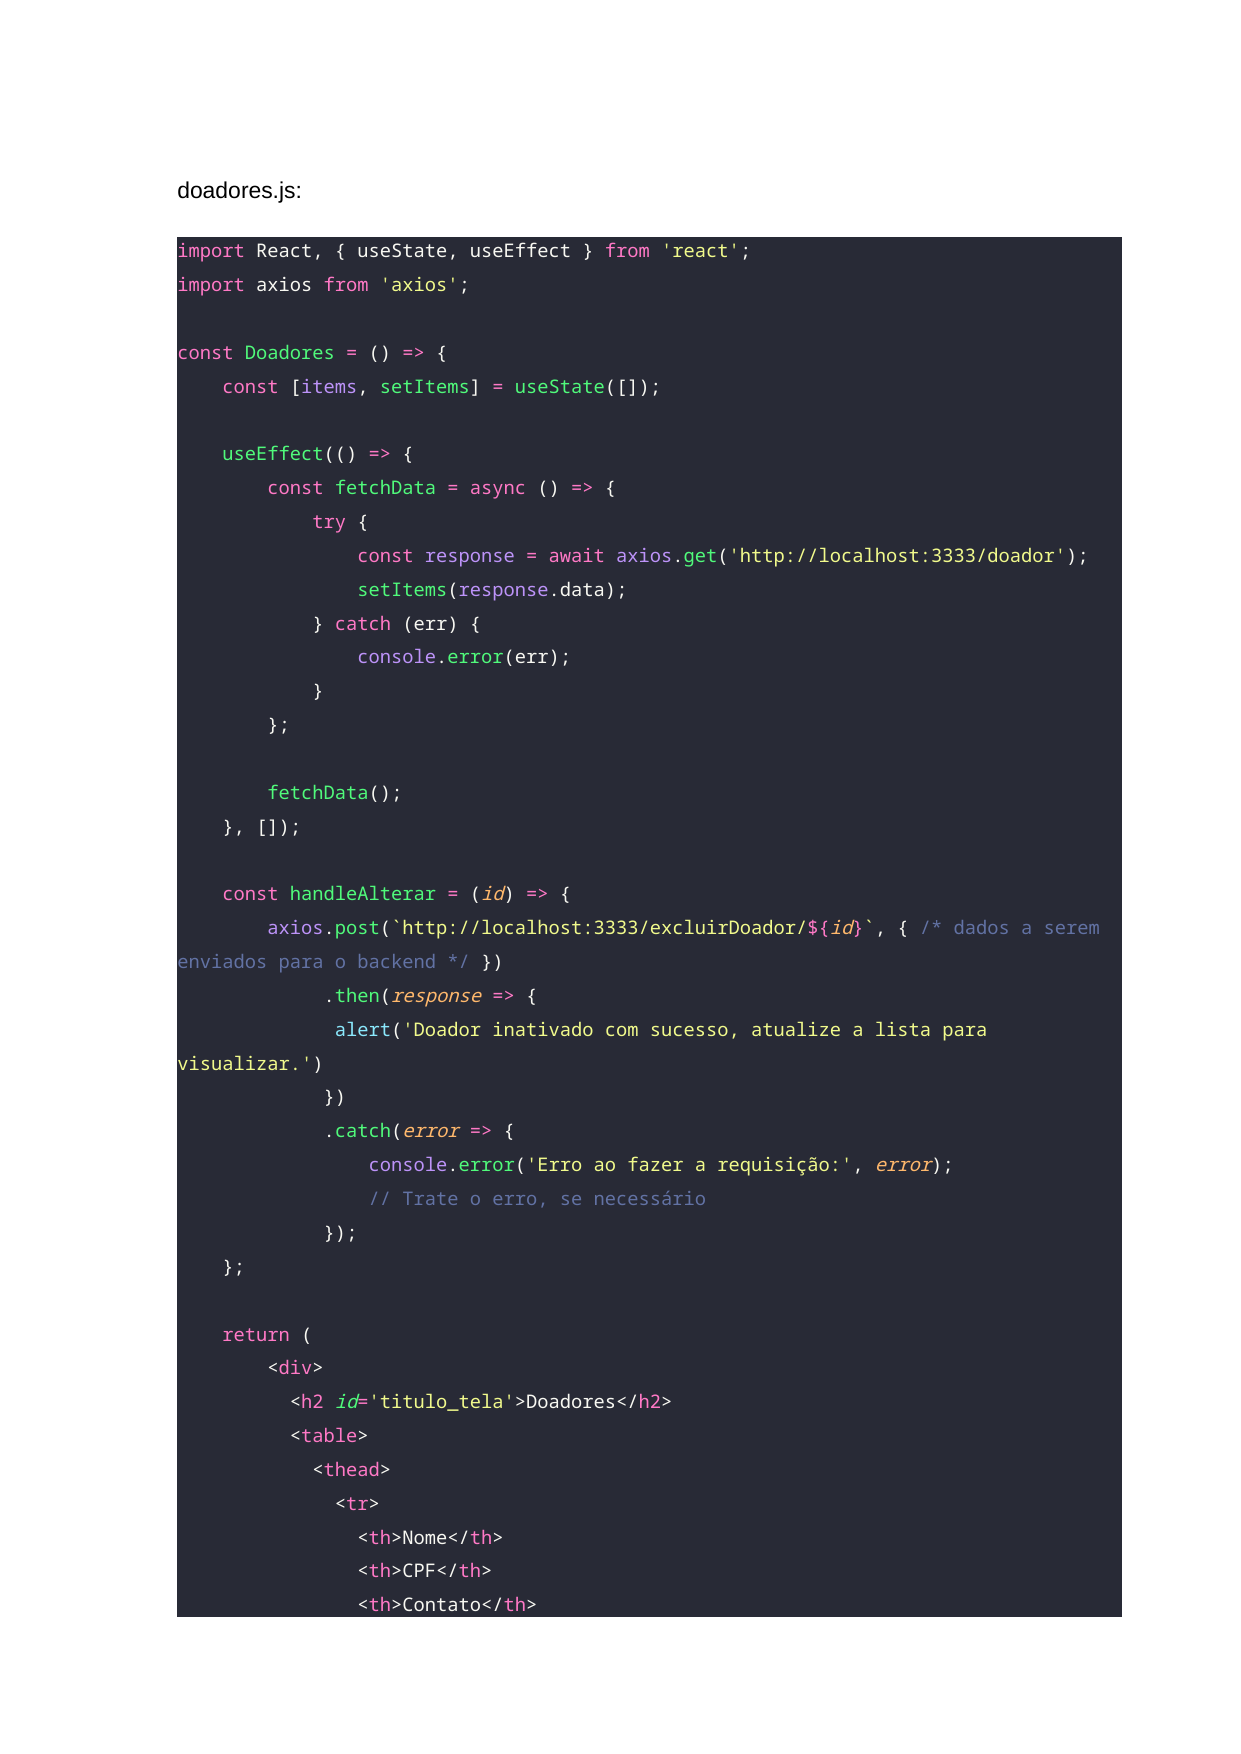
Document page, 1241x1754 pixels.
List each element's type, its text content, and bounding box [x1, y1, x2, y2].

text const handleAlterar = (id) => { [177, 881, 1122, 906]
text } catch (err) { [177, 610, 1122, 635]
text .catch(error => { [177, 1118, 1122, 1143]
text }; [177, 1253, 1122, 1279]
text // Trate o erro, se necessário [177, 1185, 1122, 1211]
text console.error('Erro ao fazer a requisição:', error); [177, 1152, 1122, 1177]
text const response = await axios.get('http://localhost:3333/doador'); [177, 542, 1122, 568]
text <div> [177, 1355, 1122, 1380]
text }, []); [177, 813, 1122, 838]
text }; [177, 711, 1122, 737]
text .then(response => { [177, 982, 1122, 1008]
text <thead> [177, 1456, 1122, 1482]
text doadores.js: [177, 177, 1122, 203]
text try { [177, 508, 1122, 534]
text <th>CPF</th> [177, 1558, 1122, 1583]
text }); [177, 1219, 1122, 1245]
text <th>Nome</th> [177, 1524, 1122, 1549]
text <table> [177, 1422, 1122, 1448]
text fetchData(); [177, 779, 1122, 805]
text import axios from 'axios'; [177, 271, 1122, 297]
text setItems(response.data); [177, 576, 1122, 602]
text axios.post(`http://localhost:3333/excluirDoador/${id}`, { /* dados a serem enviados para o backend */ }) [177, 914, 1122, 974]
text console.error(err); [177, 644, 1122, 669]
text }) [177, 1084, 1122, 1109]
text return ( [177, 1321, 1122, 1346]
text useEffect(() => { [177, 441, 1122, 466]
text <h2 id='titulo_tela'>Doadores</h2> [177, 1388, 1122, 1414]
text <th>Contato</th> [177, 1592, 1122, 1617]
text } [177, 678, 1122, 703]
text const Doadores = () => { [177, 339, 1122, 364]
text alert('Doador inativado com sucesso, atualize a lista para visualizar.') [177, 1016, 1122, 1076]
text import React, { useState, useEffect } from 'react'; [177, 237, 1122, 263]
text const [items, setItems] = useState([]); [177, 373, 1122, 398]
text <tr> [177, 1490, 1122, 1516]
text const fetchData = async () => { [177, 474, 1122, 500]
